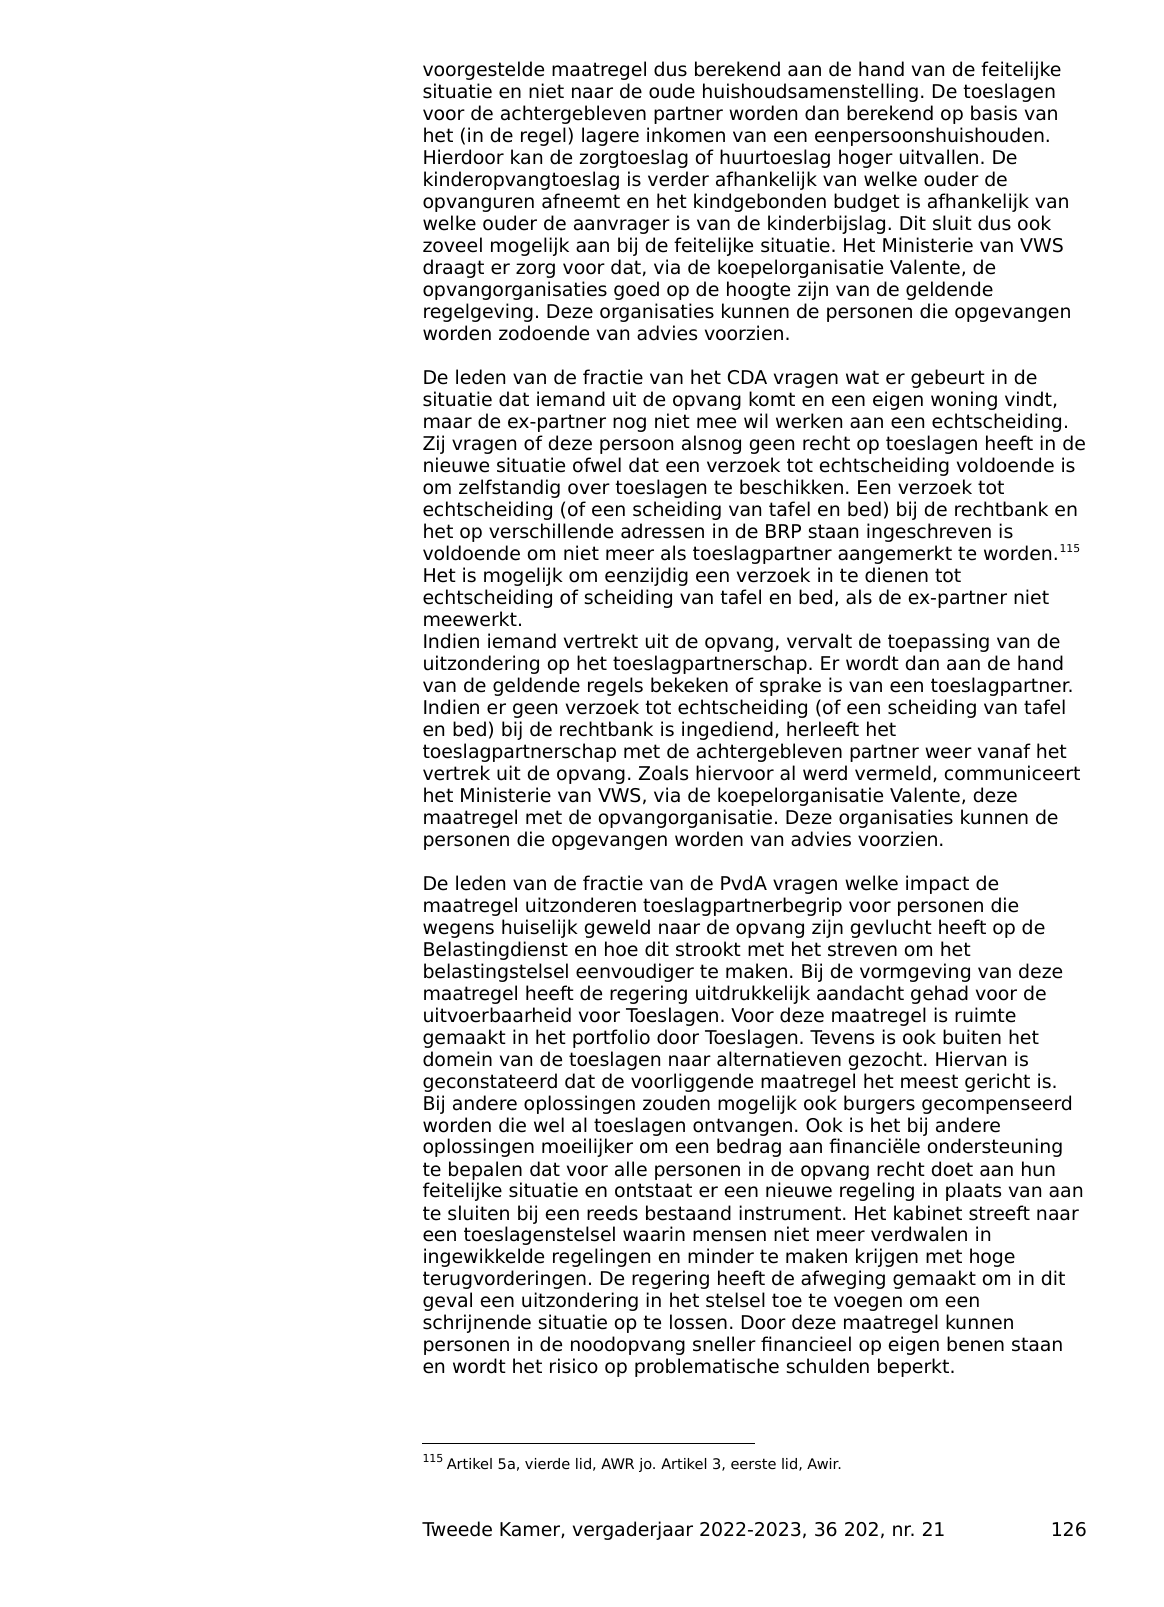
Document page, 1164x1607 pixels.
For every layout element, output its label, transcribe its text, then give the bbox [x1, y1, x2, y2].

text De leden van de fractie van de PvdA vragen welke impact de maatregel uitzonderen toeslagpartnerbegrip voor personen die wegens huiselijk geweld naar de opvang zijn gevlucht heeft op de Belastingdienst en hoe dit strookt met het streven om het belastingstelsel eenvoudiger te maken. Bij de vormgeving van deze maatregel heeft de regering uitdrukkelijk aandacht gehad voor de uitvoerbaarheid voor Toeslagen. Voor deze maatregel is ruimte gemaakt in het portfolio door Toeslagen. Tevens is ook buiten het domein van de toeslagen naar alternatieven gezocht. Hiervan is geconstateerd dat de voorliggende maatregel het meest gericht is. Bij andere oplossingen zouden mogelijk ook burgers gecompenseerd worden die wel al toeslagen ontvangen. Ook is het bij andere oplossingen moeilijker om een bedrag aan financiële ondersteuning te bepalen dat voor alle personen in de opvang recht doet aan hun feitelijke situatie en ontstaat er een nieuwe regeling in plaats van aan te sluiten bij een reeds bestaand instrument. Het kabinet streeft naar een toeslagenstelsel waarin mensen niet meer verdwalen in ingewikkelde regelingen en minder te maken krijgen met hoge terugvorderingen. De regering heeft de afweging gemaakt om in dit geval een uitzondering in het stelsel toe te voegen om een schrijnende situatie op te lossen. Door deze maatregel kunnen personen in de noodopvang sneller financieel op eigen benen staan en wordt het risico op problematische schulden beperkt. [422, 873, 1087, 1378]
text voorgestelde maatregel dus berekend aan de hand van de feitelijke situatie en niet naar de oude huishoudsamenstelling. De toeslagen voor de achtergebleven partner worden dan berekend op basis van het (in de regel) lagere inkomen van een eenpersoonshuishouden. Hierdoor kan de zorgtoeslag of huurtoeslag hoger uitvallen. De kinderopvangtoeslag is verder afhankelijk van welke ouder de opvanguren afneemt en het kindgebonden budget is afhankelijk van welke ouder de aanvrager is van de kinderbijslag. Dit sluit dus ook zoveel mogelijk aan bij de feitelijke situatie. Het Ministerie van VWS draagt er zorg voor dat, via de koepelorganisatie Valente, de opvangorganisaties goed op de hoogte zijn van de geldende regelgeving. Deze organisaties kunnen de personen die opgevangen worden zodoende van advies voorzien. [422, 59, 1087, 345]
text Artikel 5a, vierde lid, AWR jo. Artikel 3, eerste lid, Awir. [422, 1452, 1087, 1474]
text De leden van de fractie van het CDA vragen wat er gebeurt in de situatie dat iemand uit de opvang komt en een eigen woning vindt, maar de ex-partner nog niet mee wil werken aan een echtscheiding. Zij vragen of deze persoon alsnog geen recht op toeslagen heeft in de nieuwe situatie ofwel dat een verzoek tot echtscheiding voldoende is om zelfstandig over toeslagen te beschikken. Een verzoek tot echtscheiding (of een scheiding van tafel en bed) bij de rechtbank en het op verschillende adressen in de BRP staan ingeschreven is voldoende om niet meer als toeslagpartner aangemerkt te worden. Het is mogelijk om eenzijdig een verzoek in te dienen tot echtscheiding of scheiding van tafel en bed, als de ex-partner niet meewerkt. [422, 367, 1087, 631]
text Indien iemand vertrekt uit de opvang, vervalt de toepassing van de uitzondering op het toeslagpartnerschap. Er wordt dan aan de hand van de geldende regels bekeken of sprake is van een toeslagpartner. Indien er geen verzoek tot echtscheiding (of een scheiding van tafel en bed) bij de rechtbank is ingediend, herleeft het toeslagpartnerschap met de achtergebleven partner weer vanaf het vertrek uit de opvang. Zoals hiervoor al werd vermeld, communiceert het Ministerie van VWS, via de koepelorganisatie Valente, deze maatregel met de opvangorganisatie. Deze organisaties kunnen de personen die opgevangen worden van advies voorzien. [422, 631, 1087, 851]
